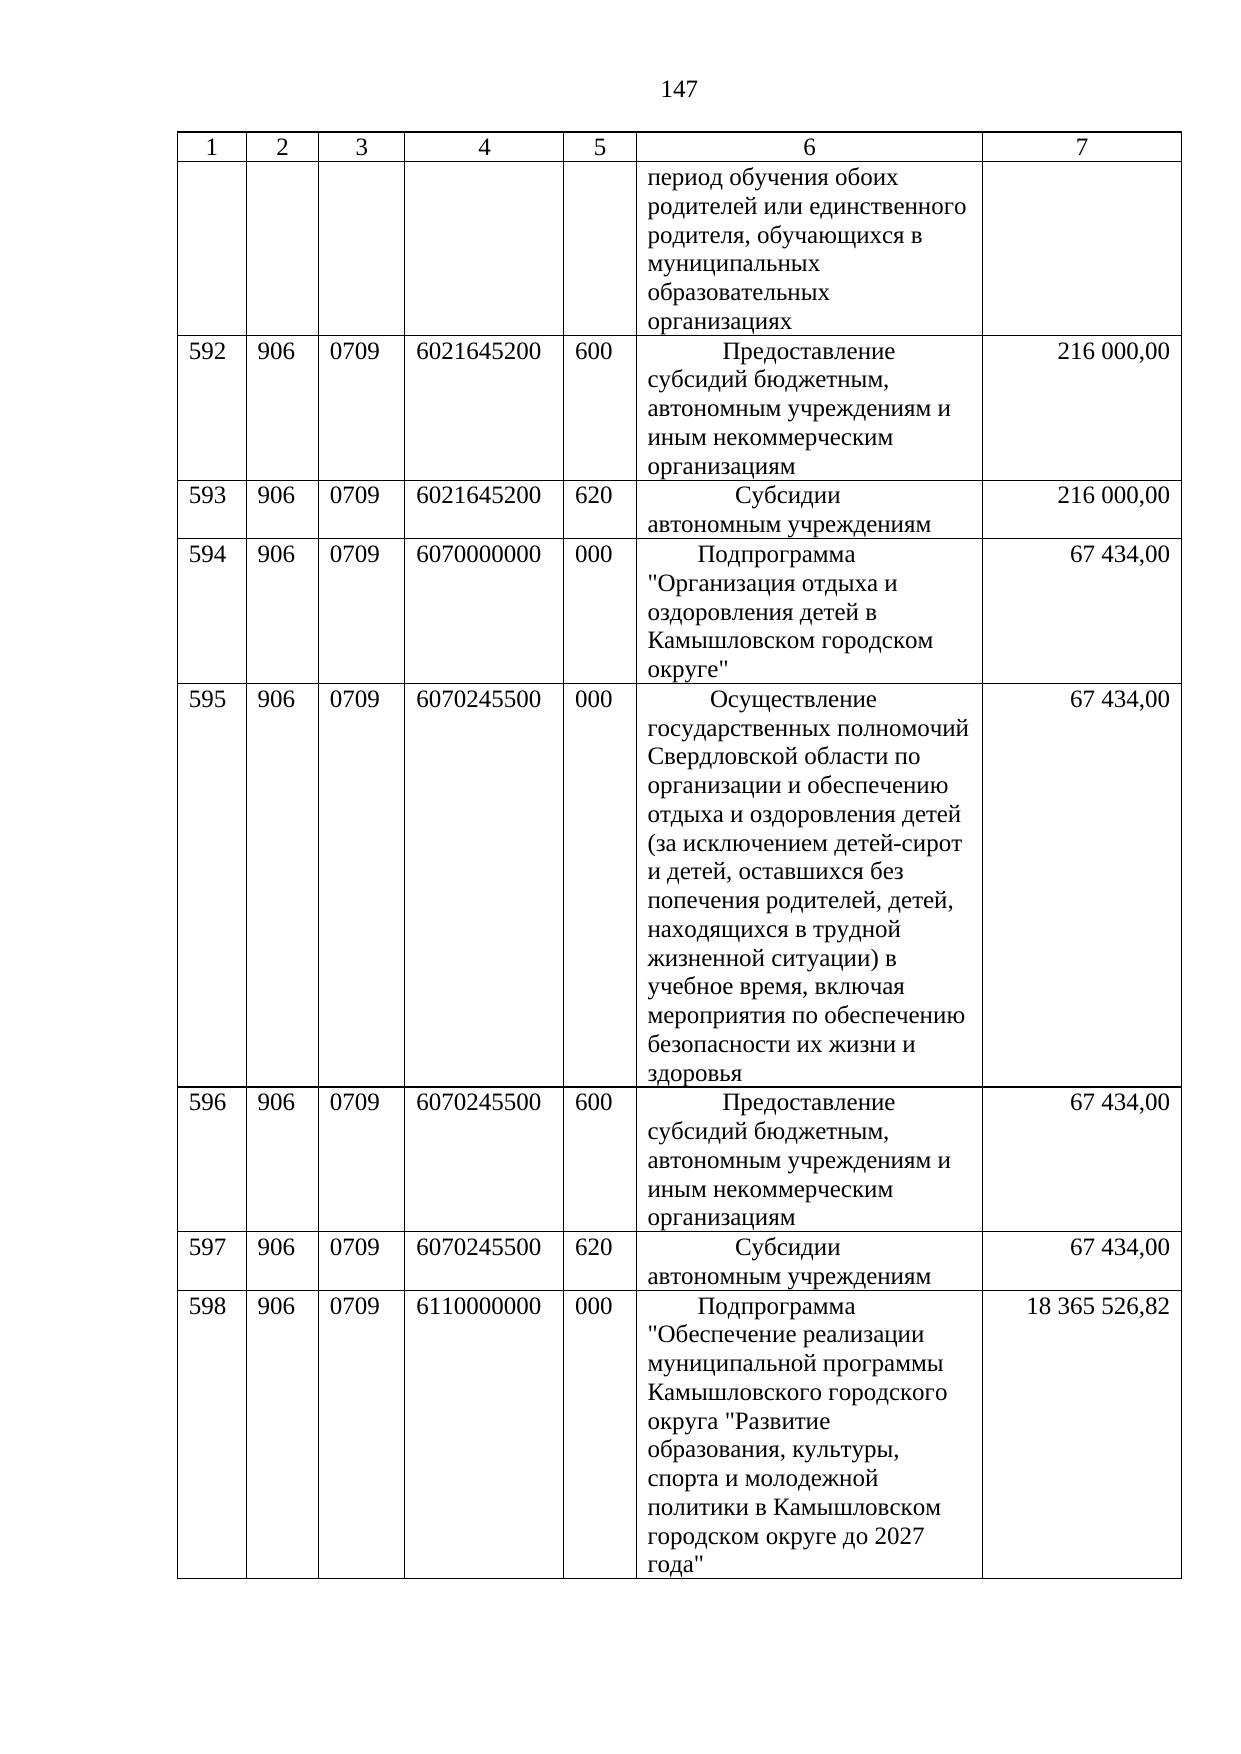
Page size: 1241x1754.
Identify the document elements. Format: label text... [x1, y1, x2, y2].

table_cell Предоставление субсидий бюджетным, автономным учреждениям и иным некоммерческим организациям [637, 336, 982, 479]
table_cell 906 [247, 481, 318, 538]
table_cell 0709 [319, 539, 404, 683]
table_header 3 [319, 133, 404, 161]
table_cell 620 [564, 1232, 636, 1290]
table_cell [319, 162, 404, 335]
table_header 7 [983, 133, 1181, 161]
table_cell 906 [247, 1088, 318, 1231]
table_cell Осуществление государственных полномочий Свердловской области по организации и обеспечению отдыха и оздоровления детей (за исключением детей-сирот и детей, оставшихся без попечения родителей, детей, находящихся в трудной жизненной ситуации) в учебное время, включая мероприятия по обеспечению безопасности их жизни и здоровья [637, 684, 982, 1086]
table_cell 906 [247, 539, 318, 683]
table_cell 906 [247, 336, 318, 479]
table_cell Подпрограмма "Обеспечение реализации муниципальной программы Камышловского городского округа "Развитие образования, культуры, спорта и молодежной политики в Камышловском городском округе до 2027 года" [637, 1291, 982, 1578]
table_cell 600 [564, 336, 636, 479]
table_cell [983, 162, 1181, 335]
table_header 1 [178, 133, 246, 161]
table_header 6 [637, 133, 982, 161]
table_cell 6021645200 [405, 336, 563, 479]
table_cell 6070245500 [405, 684, 563, 1086]
table_cell 67 434,00 [983, 1232, 1181, 1290]
table_cell 0709 [319, 1088, 404, 1231]
table_cell Предоставление субсидий бюджетным, автономным учреждениям и иным некоммерческим организациям [637, 1088, 982, 1231]
table_cell 906 [247, 684, 318, 1086]
table_cell Субсидии автономным учреждениям [637, 1232, 982, 1290]
table_cell 6070245500 [405, 1232, 563, 1290]
table_cell 6110000000 [405, 1291, 563, 1578]
table_cell 592 [178, 336, 246, 479]
table_cell 6070000000 [405, 539, 563, 683]
table_header 5 [564, 133, 636, 161]
table_header 4 [405, 133, 563, 161]
table_cell 594 [178, 539, 246, 683]
table_cell 216 000,00 [983, 481, 1181, 538]
table_cell период обучения обоих родителей или единственного родителя, обучающихся в муниципальных образовательных организациях [637, 162, 982, 335]
table_cell [564, 162, 636, 335]
table_cell [178, 162, 246, 335]
table_cell Подпрограмма "Организация отдыха и оздоровления детей в Камышловском городском округе" [637, 539, 982, 683]
table_cell 000 [564, 539, 636, 683]
table_cell 0709 [319, 481, 404, 538]
table_cell [247, 162, 318, 335]
table_cell 0709 [319, 684, 404, 1086]
table_cell 596 [178, 1088, 246, 1231]
table_cell 620 [564, 481, 636, 538]
table_cell 0709 [319, 1232, 404, 1290]
table_header 2 [247, 133, 318, 161]
table_cell 18 365 526,82 [983, 1291, 1181, 1578]
table_cell 597 [178, 1232, 246, 1290]
table_cell 67 434,00 [983, 684, 1181, 1086]
table_cell 6021645200 [405, 481, 563, 538]
table_cell 000 [564, 1291, 636, 1578]
table_cell 0709 [319, 336, 404, 479]
table_cell [405, 162, 563, 335]
table_cell 595 [178, 684, 246, 1086]
table_cell 000 [564, 684, 636, 1086]
table_cell 6070245500 [405, 1088, 563, 1231]
table_cell 598 [178, 1291, 246, 1578]
table_cell 216 000,00 [983, 336, 1181, 479]
table_cell 67 434,00 [983, 1088, 1181, 1231]
table_cell Субсидии автономным учреждениям [637, 481, 982, 538]
table_cell 67 434,00 [983, 539, 1181, 683]
table_cell 0709 [319, 1291, 404, 1578]
table_cell 906 [247, 1291, 318, 1578]
table_cell 593 [178, 481, 246, 538]
table_cell 906 [247, 1232, 318, 1290]
table_cell 600 [564, 1088, 636, 1231]
